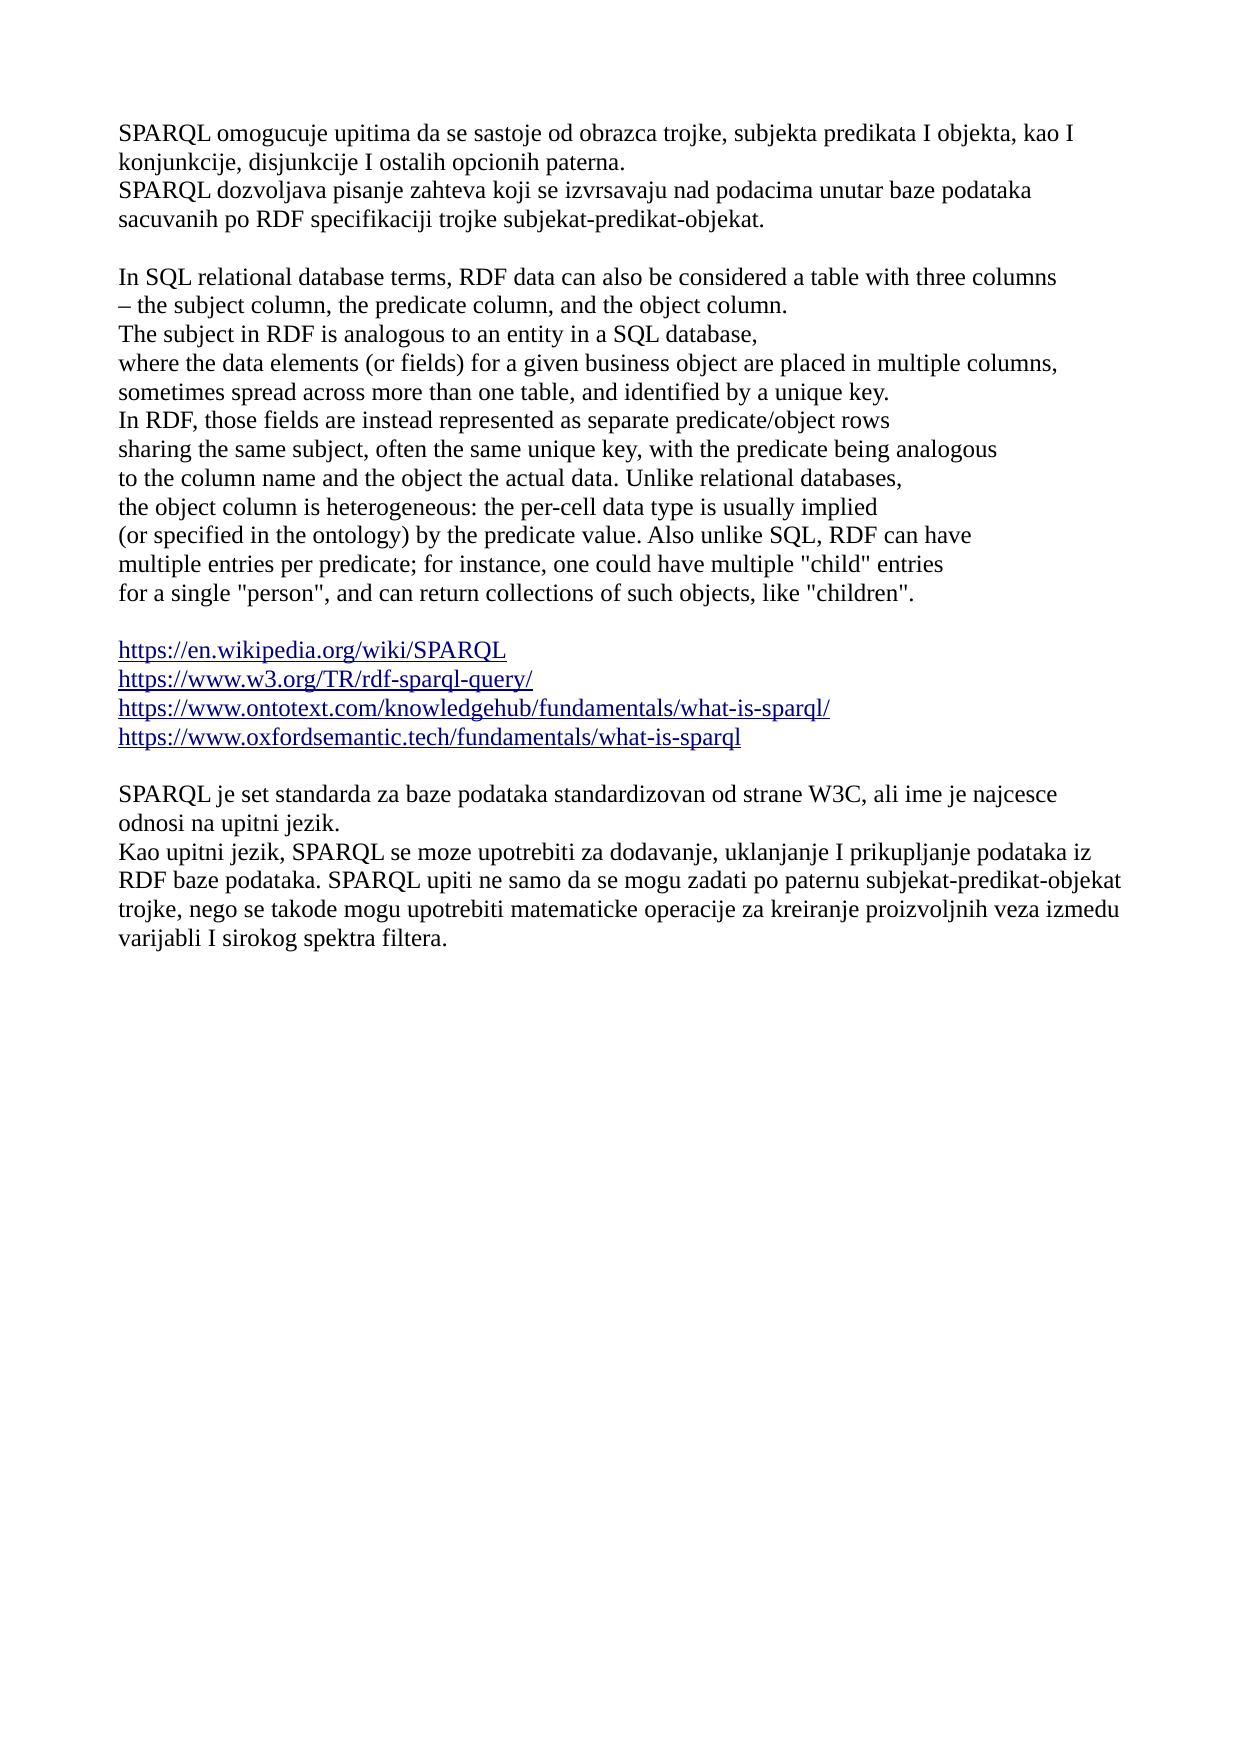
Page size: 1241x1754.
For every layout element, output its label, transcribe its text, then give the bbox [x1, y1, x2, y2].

text The subject in RDF is analogous to an entity in a SQL database, [118, 319, 1122, 348]
text Kao upitni jezik, SPARQL se moze upotrebiti za dodavanje, uklanjanje I prikupljanje podataka iz RDF baze podataka. SPARQL upiti ne samo da se mogu zadati po paternu subjekat-predikat-objekat trojke, nego se takode mogu upotrebiti matematicke operacije za kreiranje proizvoljnih veza izmedu varijabli I sirokog spektra filtera. [118, 837, 1122, 952]
text https://www.w3.org/TR/rdf-sparql-query/ [118, 664, 1122, 693]
text sometimes spread across more than one table, and identified by a unique key. [118, 377, 1122, 406]
text – the subject column, the predicate column, and the object column. [118, 291, 1122, 319]
text https://en.wikipedia.org/wiki/SPARQL [118, 636, 1122, 664]
text In RDF, those fields are instead represented as separate predicate/object rows [118, 406, 1122, 434]
text the object column is heterogeneous: the per-cell data type is usually implied [118, 492, 1122, 521]
text where the data elements (or fields) for a given business object are placed in multiple columns, [118, 348, 1122, 377]
text https://www.oxfordsemantic.tech/fundamentals/what-is-sparql [118, 722, 1122, 751]
text SPARQL je set standarda za baze podataka standardizovan od strane W3C, ali ime je najcesce odnosi na upitni jezik. [118, 779, 1122, 837]
text (or specified in the ontology) by the predicate value. Also unlike SQL, RDF can have [118, 521, 1122, 549]
text for a single "person", and can return collections of such objects, like "children". [118, 578, 1122, 607]
text https://www.ontotext.com/knowledgehub/fundamentals/what-is-sparql/ [118, 693, 1122, 722]
text multiple entries per predicate; for instance, one could have multiple "child" entries [118, 549, 1122, 578]
text SPARQL omogucuje upitima da se sastoje od obrazca trojke, subjekta predikata I objekta, kao I konjunkcije, disjunkcije I ostalih opcionih paterna. [118, 118, 1122, 176]
text In SQL relational database terms, RDF data can also be considered a table with three columns [118, 262, 1122, 291]
text sharing the same subject, often the same unique key, with the predicate being analogous [118, 434, 1122, 463]
text SPARQL dozvoljava pisanje zahteva koji se izvrsavaju nad podacima unutar baze podataka sacuvanih po RDF specifikaciji trojke subjekat-predikat-objekat. [118, 176, 1122, 233]
text to the column name and the object the actual data. Unlike relational databases, [118, 463, 1122, 492]
